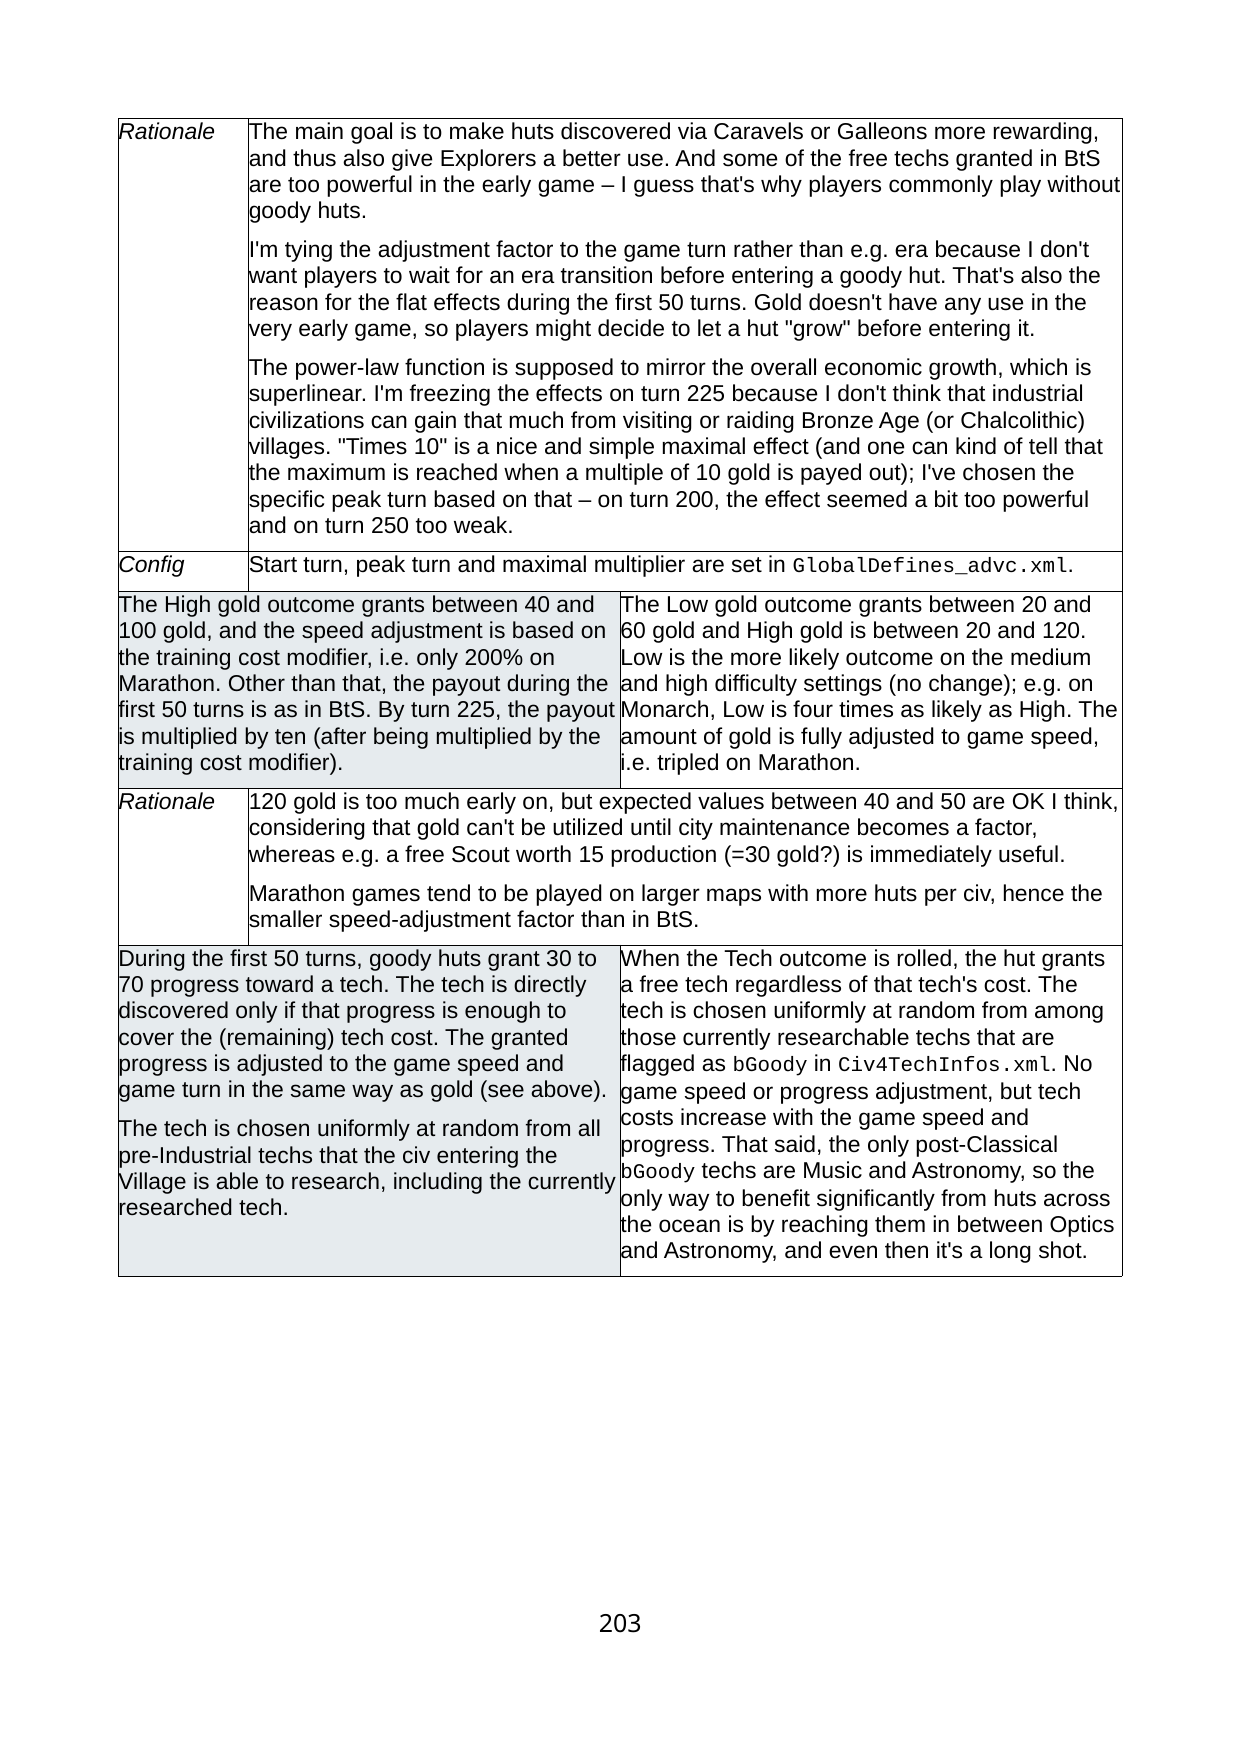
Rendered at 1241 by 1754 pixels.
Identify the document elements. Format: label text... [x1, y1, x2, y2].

table_cell Start turn, peak turn and maximal multiplier are set in GlobalDefines_advc.xml. [249, 552, 1122, 591]
table_cell Config [119, 552, 248, 591]
table_cell During the first 50 turns, goody huts grant 30 to 70 progress toward a tech. The tech is directly discovered only if that progress is enough to cover the (remaining) tech cost. The granted progress is adjusted to the game speed and game turn in the same way as gold (see above). The tech is chosen uniformly at random from all pre-Industrial techs that the civ entering the Village is able to research, including the currently researched tech. [119, 946, 620, 1276]
table_cell The Low gold outcome grants between 20 and 60 gold and High gold is between 20 and 120. Low is the more likely outcome on the medium and high difficulty settings (no change); e.g. on Monarch, Low is four times as likely as High. The amount of gold is fully adjusted to game speed, i.e. tripled on Marathon. [621, 592, 1122, 788]
table_cell Rationale [119, 789, 248, 944]
table_cell When the Tech outcome is rolled, the hut grants a free tech regardless of that tech's cost. The tech is chosen uniformly at random from among those currently researchable techs that are flagged as bGoody in Civ4TechInfos.xml. No game speed or progress adjustment, but tech costs increase with the game speed and progress. That said, the only post-Classical bGoody techs are Music and Astronomy, so the only way to benefit significantly from huts across the ocean is by reaching them in between Optics and Astronomy, and even then it's a long shot. [621, 946, 1122, 1276]
table_cell The main goal is to make huts discovered via Caravels or Galleons more rewarding, and thus also give Explorers a better use. And some of the free techs granted in BtS are too powerful in the early game – I guess that's why players commonly play without goody huts. I'm tying the adjustment factor to the game turn rather than e.g. era because I don't want players to wait for an era transition before entering a goody hut. That's also the reason for the flat effects during the first 50 turns. Gold doesn't have any use in the very early game, so players might decide to let a hut "grow" before entering it. The power-law function is supposed to mirror the overall economic growth, which is superlinear. I'm freezing the effects on turn 225 because I don't think that industrial civilizations can gain that much from visiting or raiding Bronze Age (or Chalcolithic) villages. "Times 10" is a nice and simple maximal effect (and one can kind of tell that the maximum is reached when a multiple of 10 gold is payed out); I've chosen the specific peak turn based on that – on turn 200, the effect seemed a bit too powerful and on turn 250 too weak. [249, 119, 1122, 551]
table_cell Rationale [119, 119, 248, 551]
table_cell The High gold outcome grants between 40 and 100 gold, and the speed adjustment is based on the training cost modifier, i.e. only 200% on Marathon. Other than that, the payout during the first 50 turns is as in BtS. By turn 225, the payout is multiplied by ten (after being multiplied by the training cost modifier). [119, 592, 620, 788]
table_cell 120 gold is too much early on, but expected values between 40 and 50 are OK I think, considering that gold can't be utilized until city maintenance becomes a factor, whereas e.g. a free Scout worth 15 production (=30 gold?) is immediately useful. Marathon games tend to be played on larger maps with more huts per civ, hence the smaller speed-adjustment factor than in BtS. [249, 789, 1122, 944]
